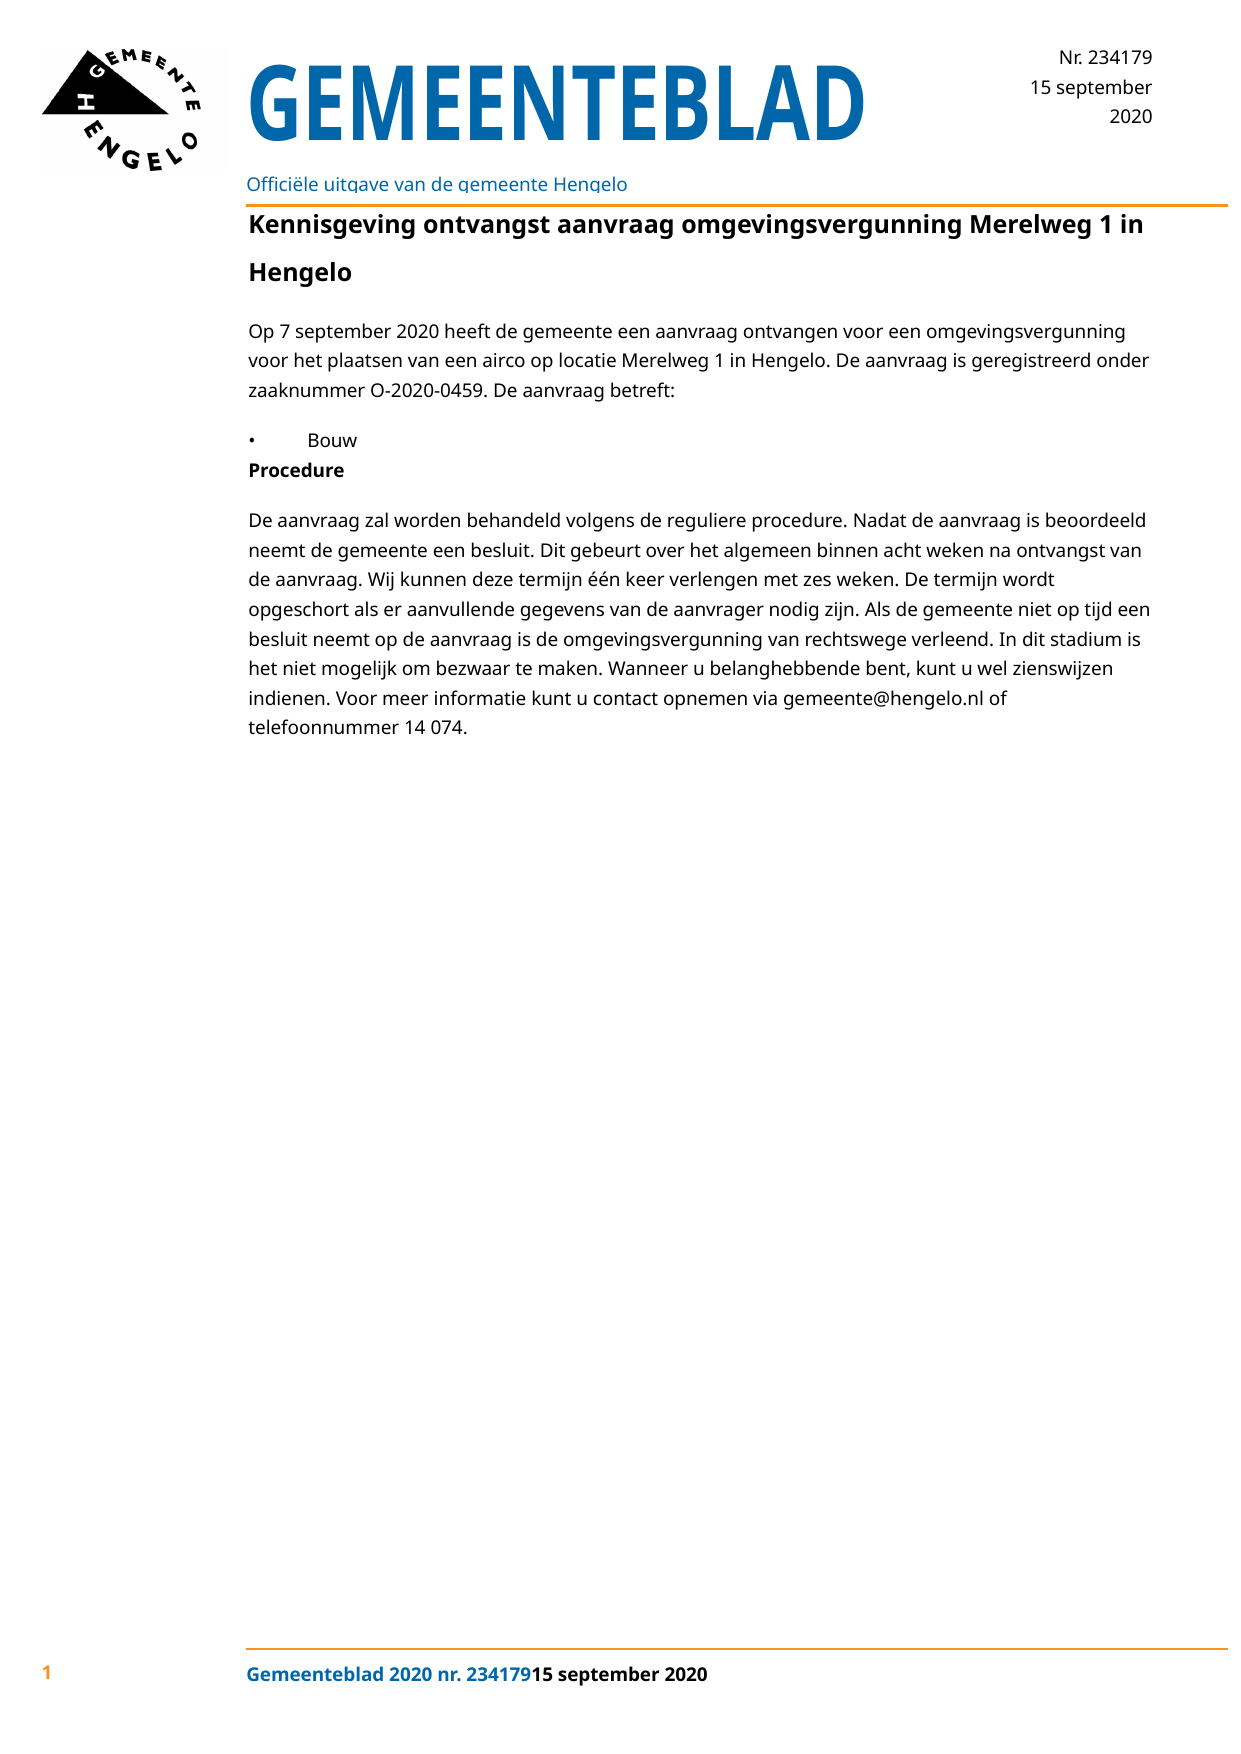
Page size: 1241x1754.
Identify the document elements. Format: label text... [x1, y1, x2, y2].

list Bouw [248, 427, 1152, 453]
text Procedure [248, 457, 1152, 483]
text Op 7 september 2020 heeft de gemeente een aanvraag ontvangen voor een omgevingsvergunning voor het plaatsen van een airco op locatie Merelweg 1 in Hengelo. De aanvraag is geregistreerd onder zaaknummer O-2020-0459. De aanvraag betreft: [248, 318, 1152, 403]
text Kennisgeving ontvangst aanvraag omgevingsvergunning Merelweg 1 in Hengelo [248, 207, 1152, 288]
text De aanvraag zal worden behandeld volgens de reguliere procedure. Nadat de aanvraag is beoordeeld neemt de gemeente een besluit. Dit gebeurt over het algemeen binnen acht weken na ontvangst van de aanvraag. Wij kunnen deze termijn één keer verlengen met zes weken. De termijn wordt opgeschort als er aanvullende gegevens van de aanvrager nodig zijn. Als de gemeente niet op tijd een besluit neemt op de aanvraag is de omgevingsvergunning van rechtswege verleend. In dit stadium is het niet mogelijk om bezwaar te maken. Wanneer u belanghebbende bent, kunt u wel zienswijzen indienen. Voor meer informatie kunt u contact opnemen via gemeente@hengelo.nl of telefoonnummer 14 074. [248, 507, 1152, 740]
picture [41, 47, 231, 172]
